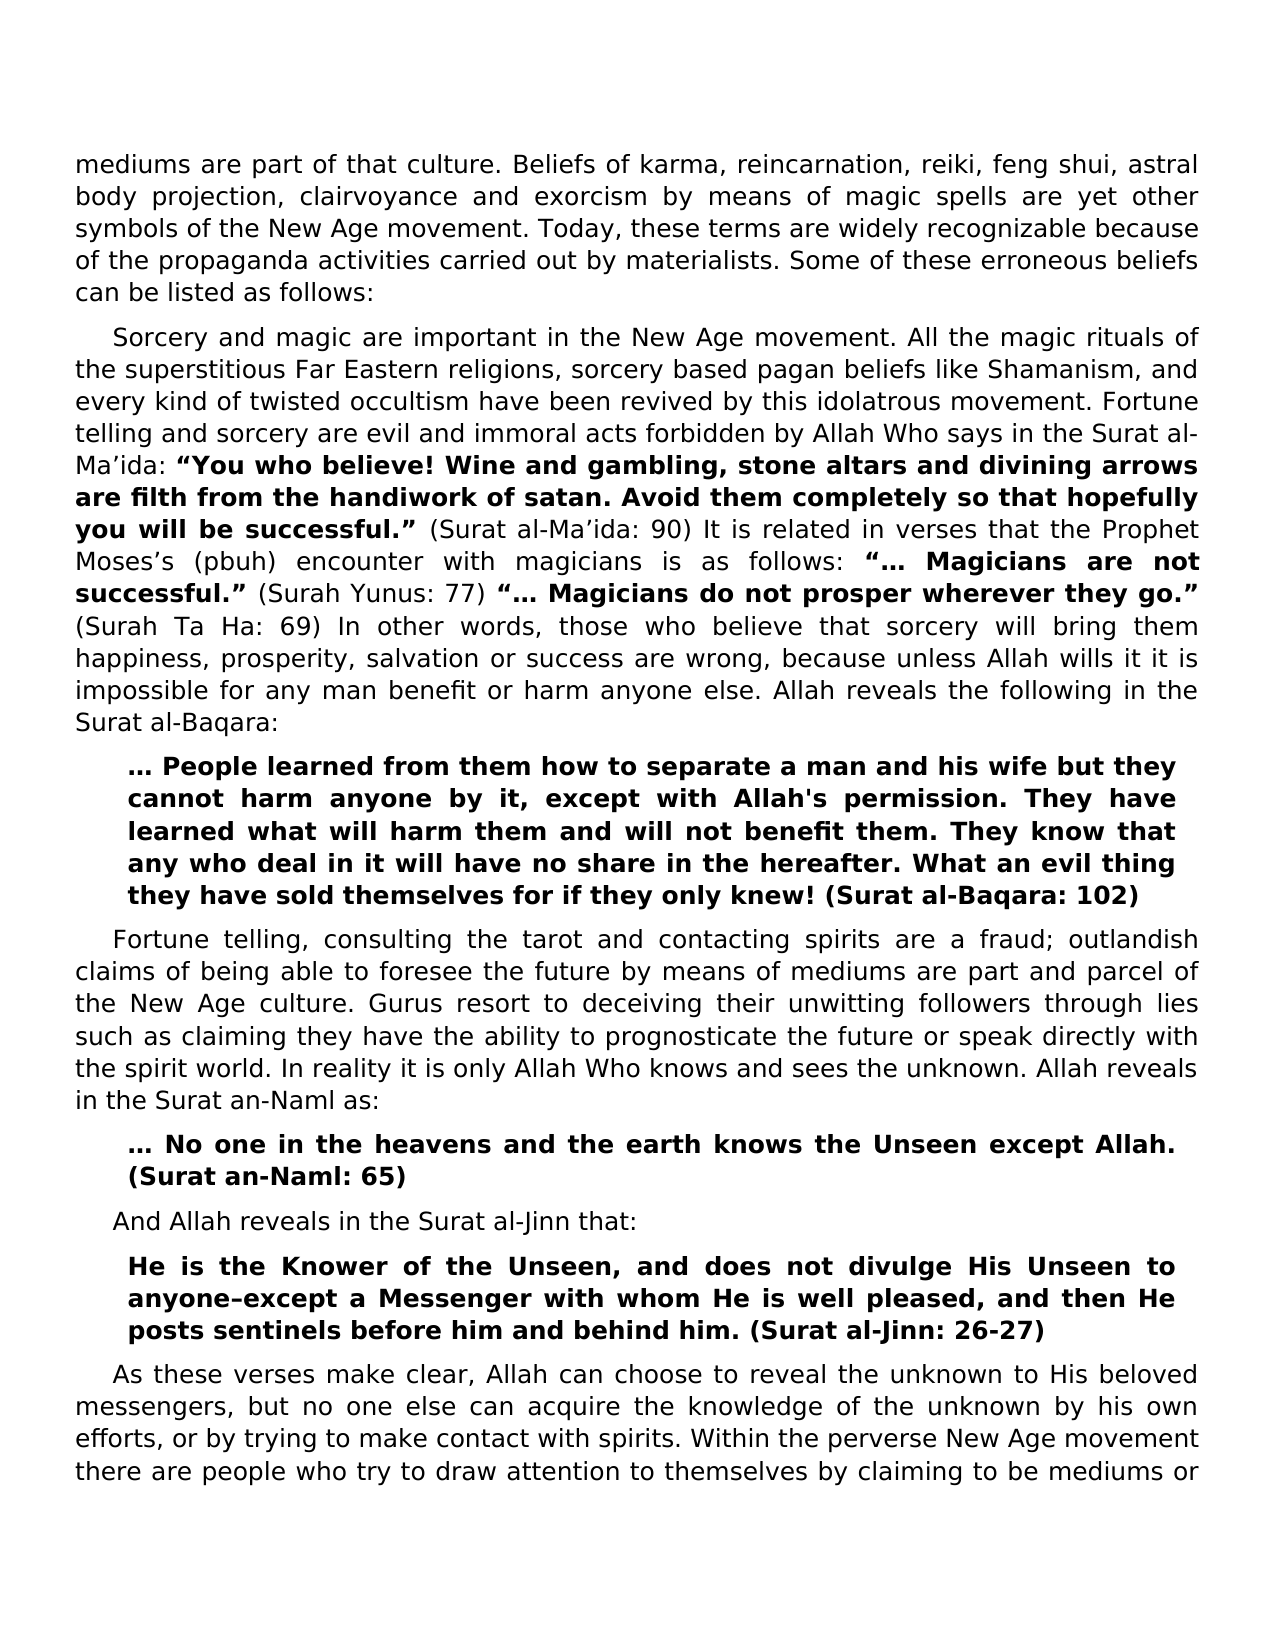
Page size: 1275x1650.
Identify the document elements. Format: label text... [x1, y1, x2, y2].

text … No one in the heavens and the earth knows the Unseen except Allah. (Surat an-Naml: 65) [127, 1130, 1177, 1192]
text mediums are part of that culture. Beliefs of karma, reincarnation, reiki, feng shui, astral body projection, clairvoyance and exorcism by means of magic spells are yet other symbols of the New Age movement. Today, these terms are widely recognizable because of the propaganda activities carried out by materialists. Some of these erroneous beliefs can be listed as follows: [75, 150, 1200, 307]
text And Allah reveals in the Surat al-Jinn that: [75, 1207, 1200, 1236]
text He is the Knower of the Unseen, and does not divulge His Unseen to anyone–except a Messenger with whom He is well pleased, and then He posts sentinels before him and behind him. (Surat al-Jinn: 26-27) [127, 1252, 1177, 1345]
text … People learned from them how to separate a man and his wife but they cannot harm anyone by it, except with Allah's permission. They have learned what will harm them and will not benefit them. They know that any who deal in it will have no share in the hereafter. What an evil thing they have sold themselves for if they only knew! (Surat al-Baqara: 102) [127, 752, 1177, 910]
text As these verses make clear, Allah can choose to reveal the unknown to His beloved messengers, but no one else can acquire the knowledge of the unknown by his own efforts, or by trying to make contact with spirits. Within the perverse New Age movement there are people who try to draw attention to themselves by claiming to be mediums or [75, 1360, 1200, 1486]
text Fortune telling, consulting the tarot and contacting spirits are a fraud; outlandish claims of being able to foresee the future by means of mediums are part and parcel of the New Age culture. Gurus resort to deceiving their unwitting followers through lies such as claiming they have the ability to prognosticate the future or speak directly with the spirit world. In reality it is only Allah Who knows and sees the unknown. Allah reveals in the Surat an-Naml as: [75, 925, 1200, 1115]
text Sorcery and magic are important in the New Age movement. All the magic rituals of the superstitious Far Eastern religions, sorcery based pagan beliefs like Shamanism, and every kind of twisted occultism have been revived by this idolatrous movement. Fortune telling and sorcery are evil and immoral acts forbidden by Allah Who says in the Surat al-Ma’ida: “You who believe! Wine and gambling, stone altars and divining arrows are filth from the handiwork of satan. Avoid them completely so that hopefully you will be successful.” (Surat al-Ma’ida: 90) It is related in verses that the Prophet Moses’s (pbuh) encounter with magicians is as follows: “… Magicians are not successful.” (Surah Yunus: 77) “… Magicians do not prosper wherever they go.” (Surah Ta Ha: 69) In other words, those who believe that sorcery will bring them happiness, prosperity, salvation or success are wrong, because unless Allah wills it it is impossible for any man benefit or harm anyone else. Allah reveals the following in the Surat al-Baqara: [75, 323, 1200, 737]
